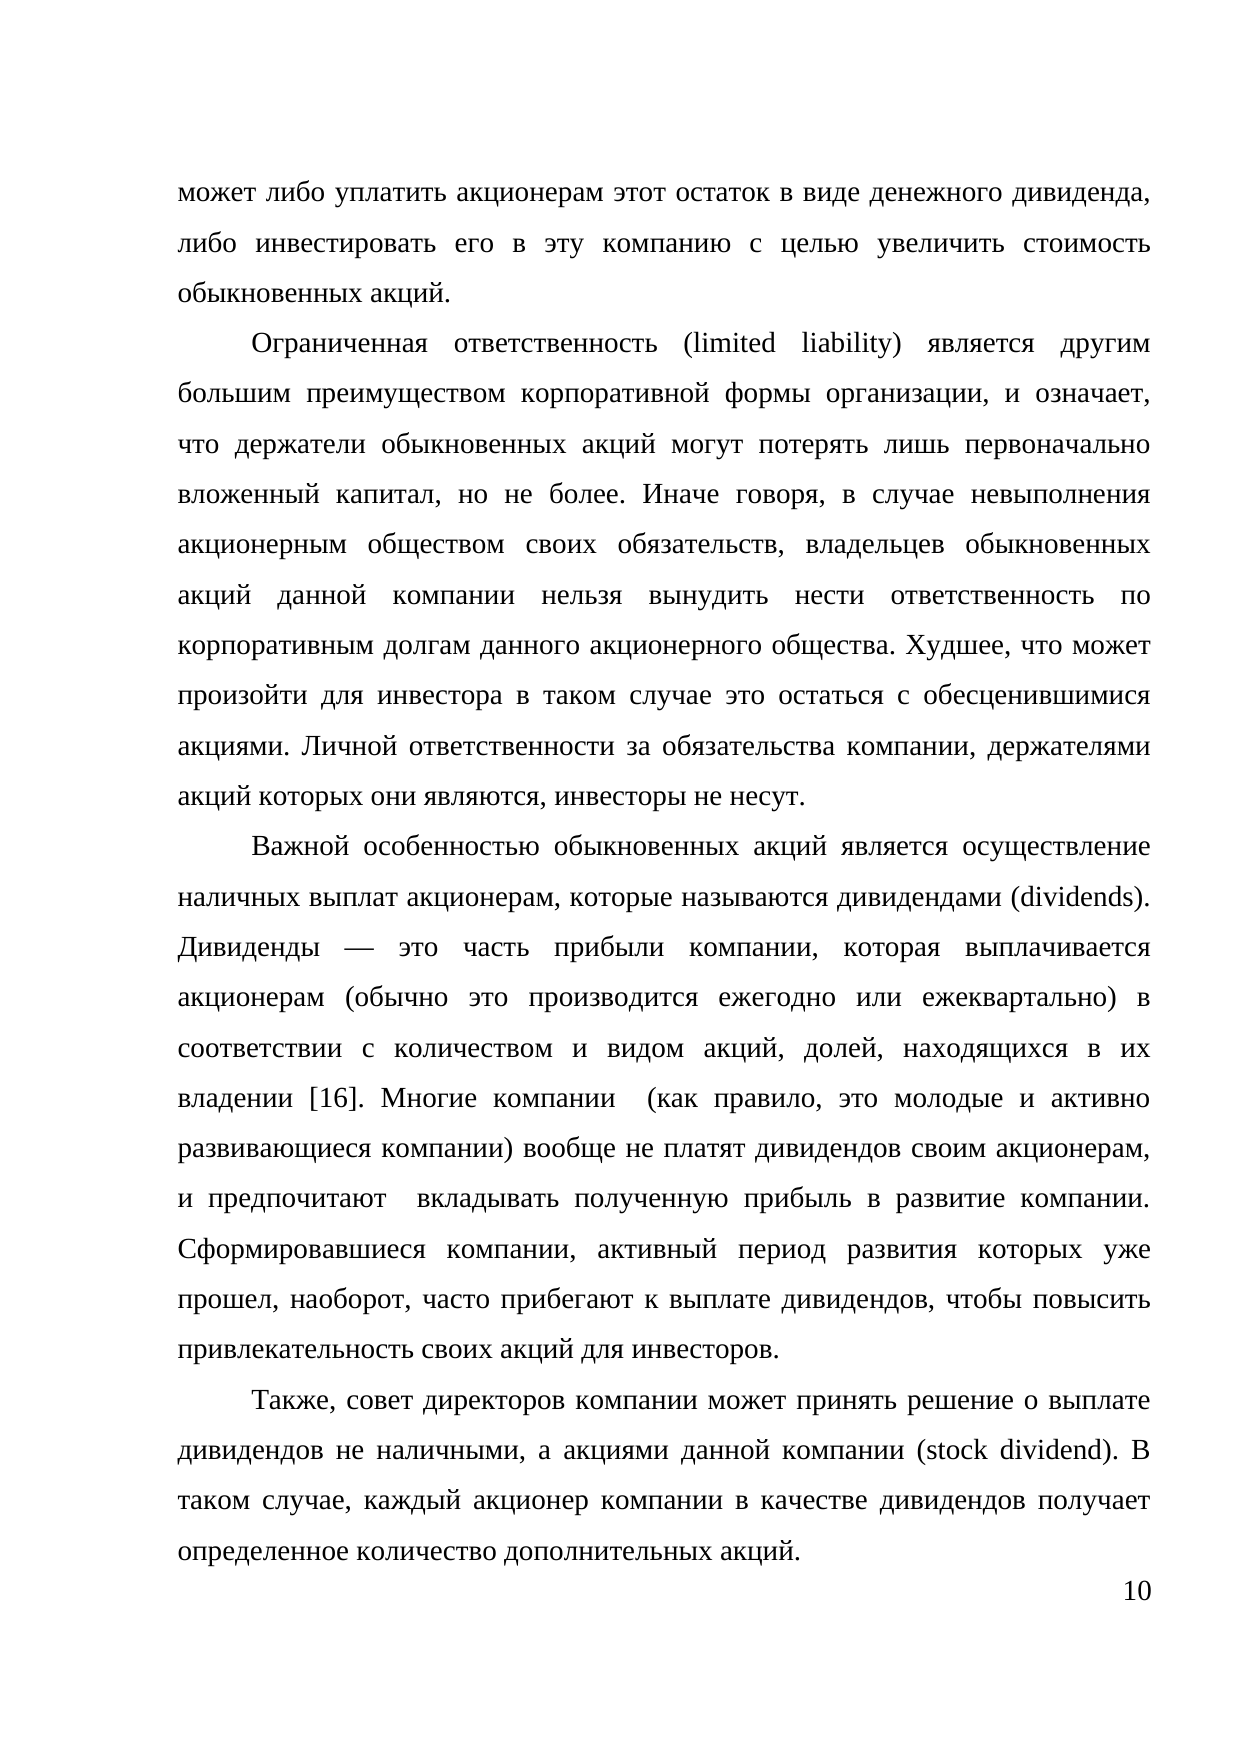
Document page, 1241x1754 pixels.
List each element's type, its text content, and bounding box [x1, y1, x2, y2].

text Также, совет директоров компании может принять решение о выплате дивидендов не наличными, а акциями данной компании (stock dividend). В таком случае, каждый акционер компании в качестве дивидендов получает определенное количество дополнительных акций. [177, 1382, 1152, 1566]
text может либо уплатить акционерам этот остаток в виде денежного дивиденда, либо инвестировать его в эту компанию с целью увеличить стоимость обыкновенных акций. [177, 174, 1152, 308]
text Важной особенностью обыкновенных акций является осуществление наличных выплат акционерам, которые называются дивидендами (dividends). Дивиденды — это часть прибыли компании, которая выплачивается акционерам (обычно это производится ежегодно или ежеквартально) в соответствии с количеством и видом акций, долей, находящихся в их владении [16]. Многие компании (как правило, это молодые и активно развивающиеся компании) вообще не платят дивидендов своим акционерам, и предпочитают вкладывать полученную прибыль в развитие компании. Сформировавшиеся компании, активный период развития которых уже прошел, наоборот, часто прибегают к выплате дивидендов, чтобы повысить привлекательность своих акций для инвесторов. [177, 828, 1152, 1365]
text Ограниченная ответственность (limited liability) является другим большим преимуществом корпоративной формы организации, и означает, что держатели обыкновенных акций могут потерять лишь первоначально вложенный капитал, но не более. Иначе говоря, в случае невыполнения акционерным обществом своих обязательств, владельцев обыкновенных акций данной компании нельзя вынудить нести ответственность по корпоративным долгам данного акционерного общества. Худшее, что может произойти для инвестора в таком случае это остаться с обесценившимися акциями. Личной ответственности за обязательства компании, держателями акций которых они являются, инвесторы не несут. [177, 325, 1152, 812]
